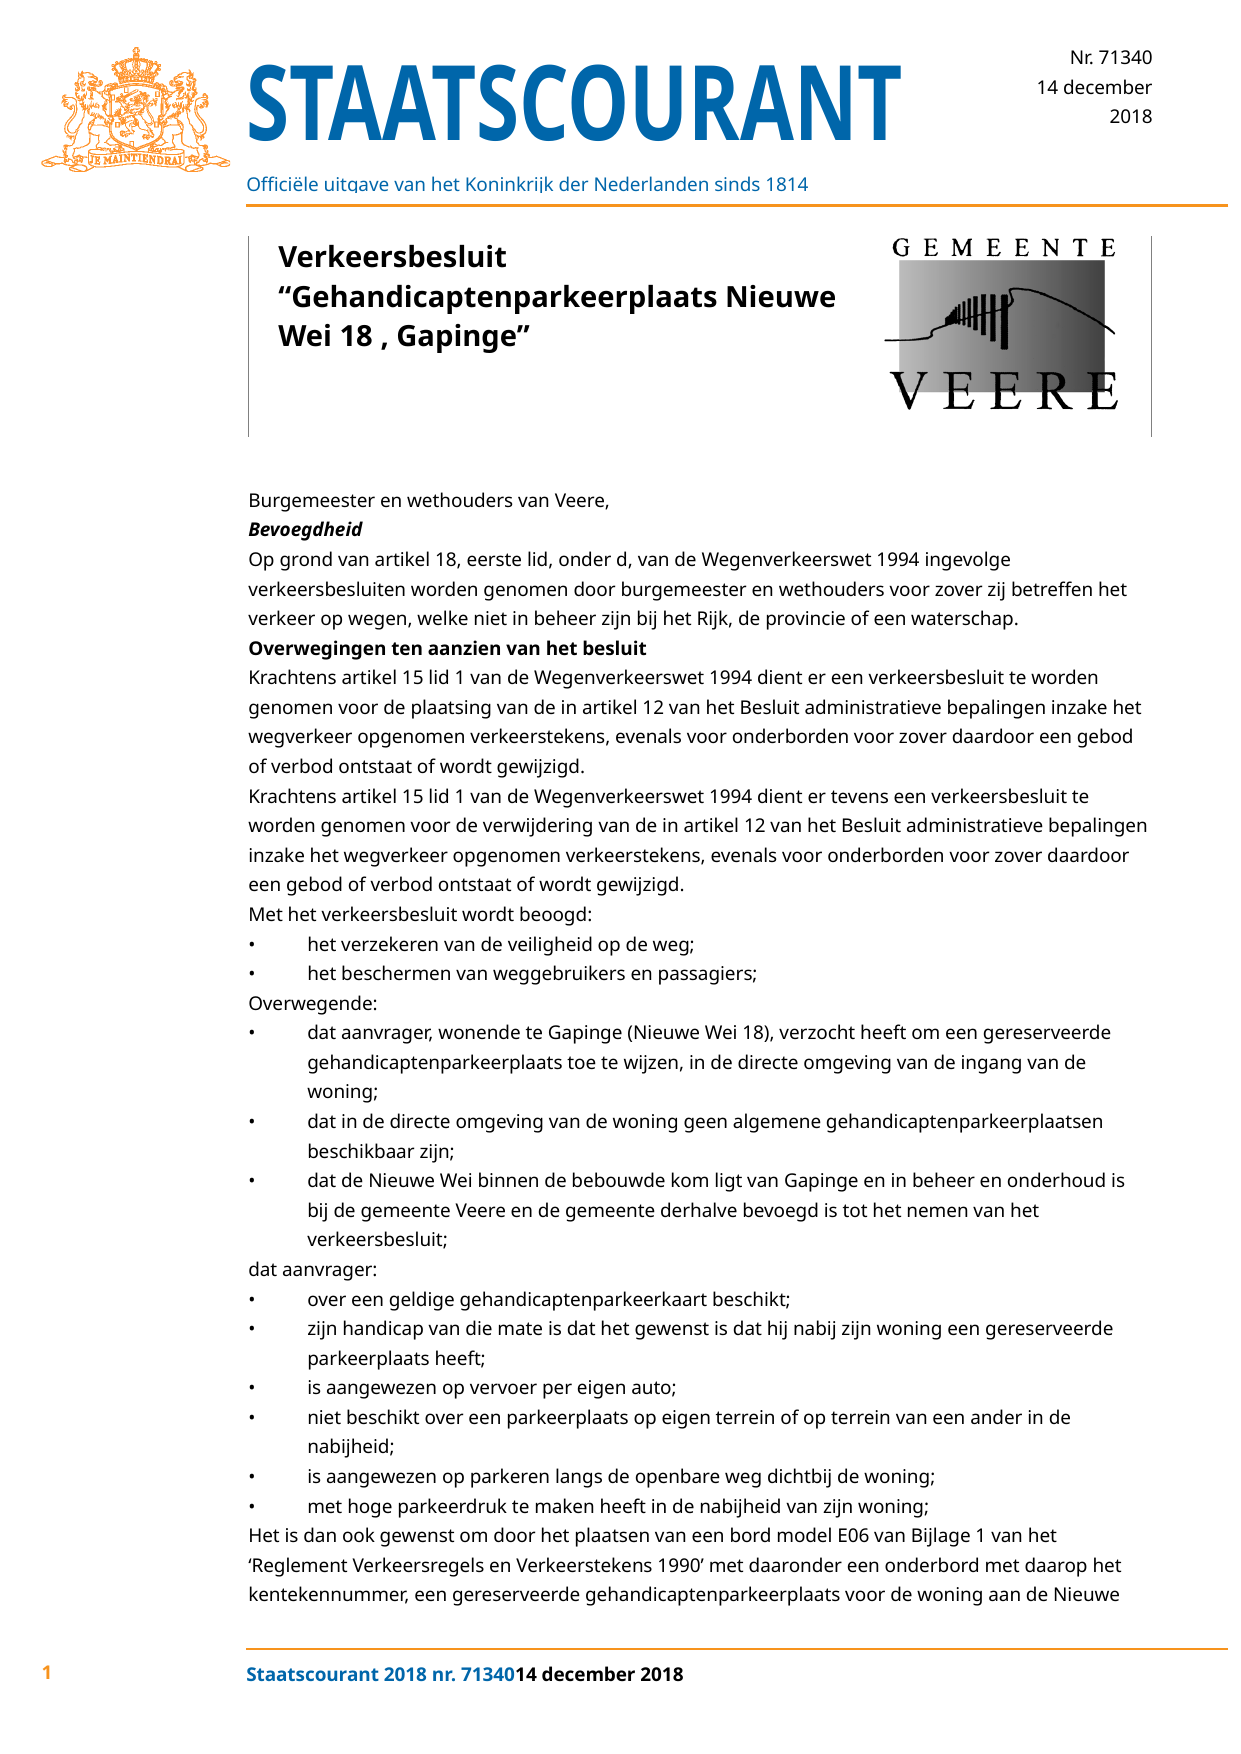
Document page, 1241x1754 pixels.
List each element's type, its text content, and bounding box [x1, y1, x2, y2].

list met hoge parkeerdruk te maken heeft in de nabijheid van zijn woning; [248, 1493, 1152, 1518]
list het verzekeren van de veiligheid op de weg; [248, 931, 1152, 956]
list dat aanvrager, wonende te Gapinge (Nieuwe Wei 18), verzocht heeft om een gereserveerde gehandicaptenparkeerplaats toe te wijzen, in de directe omgeving van de ingang van de woning; [248, 1019, 1152, 1104]
picture [882, 236, 1119, 411]
text Met het verkeersbesluit wordt beoogd: [248, 901, 1152, 927]
text dat aanvrager: [248, 1256, 1152, 1282]
picture [41, 47, 231, 172]
text Bevoegdheid [248, 517, 1152, 542]
list zijn handicap van die mate is dat het gewenst is dat hij nabij zijn woning een gereserveerde parkeerplaats heeft; [248, 1315, 1152, 1371]
text Krachtens artikel 15 lid 1 van de Wegenverkeerswet 1994 dient er tevens een verkeersbesluit te worden genomen voor de verwijdering van de in artikel 12 van het Besluit administratieve bepalingen inzake het wegverkeer opgenomen verkeerstekens, evenals voor onderborden voor zover daardoor een gebod of verbod ontstaat of wordt gewijzigd. [248, 783, 1152, 897]
table_header Verkeersbesluit “Gehandicaptenparkeerplaats Nieuwe Wei 18 , Gapinge” [249, 236, 850, 437]
table_header [850, 236, 1151, 437]
list niet beschikt over een parkeerplaats op eigen terrein of op terrein van een ander in de nabijheid; [248, 1404, 1152, 1459]
list dat in de directe omgeving van de woning geen algemene gehandicaptenparkeerplaatsen beschikbaar zijn; [248, 1108, 1152, 1163]
list dat de Nieuwe Wei binnen de bebouwde kom ligt van Gapinge en in beheer en onderhoud is bij de gemeente Veere en de gemeente derhalve bevoegd is tot het nemen van het verkeersbesluit; [248, 1167, 1152, 1252]
text Burgemeester en wethouders van Veere, [248, 487, 1152, 513]
text Krachtens artikel 15 lid 1 van de Wegenverkeerswet 1994 dient er een verkeersbesluit te worden genomen voor de plaatsing van de in artikel 12 van het Besluit administratieve bepalingen inzake het wegverkeer opgenomen verkeerstekens, evenals voor onderborden voor zover daardoor een gebod of verbod ontstaat of wordt gewijzigd. [248, 664, 1152, 779]
list is aangewezen op vervoer per eigen auto; [248, 1374, 1152, 1400]
text Het is dan ook gewenst om door het plaatsen van een bord model E06 van Bijlage 1 van het ‘Reglement Verkeersregels en Verkeerstekens 1990’ met daaronder een onderbord met daarop het kentekennummer, een gereserveerde gehandicaptenparkeerplaats voor de woning aan de Nieuwe [248, 1522, 1152, 1607]
text Overwegende: [248, 990, 1152, 1016]
list het beschermen van weggebruikers en passagiers; [248, 960, 1152, 986]
text Op grond van artikel 18, eerste lid, onder d, van de Wegenverkeerswet 1994 ingevolge verkeersbesluiten worden genomen door burgemeester en wethouders voor zover zij betreffen het verkeer op wegen, welke niet in beheer zijn bij het Rijk, de provincie of een waterschap. [248, 546, 1152, 631]
list is aangewezen op parkeren langs de openbare weg dichtbij de woning; [248, 1463, 1152, 1489]
list over een geldige gehandicaptenparkeerkaart beschikt; [248, 1286, 1152, 1311]
text Overwegingen ten aanzien van het besluit [248, 635, 1152, 661]
